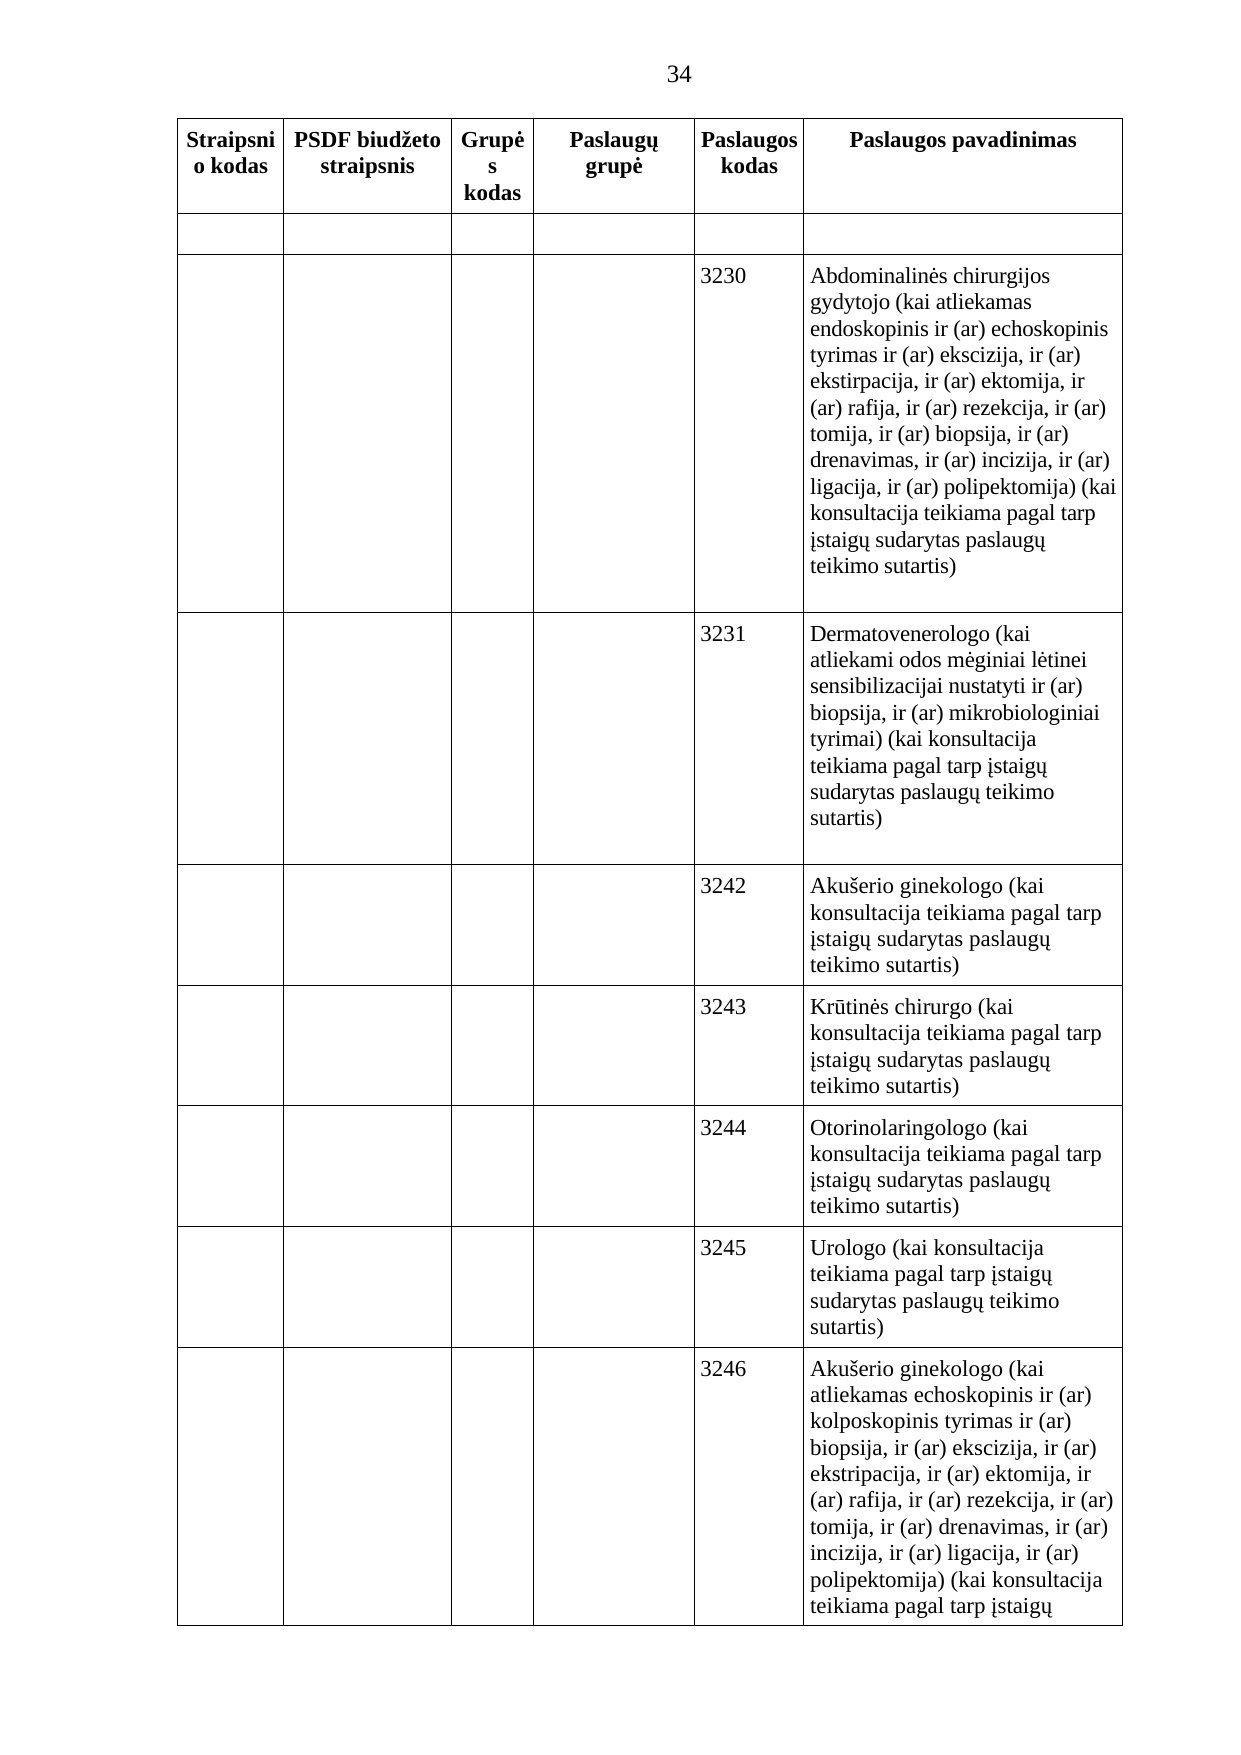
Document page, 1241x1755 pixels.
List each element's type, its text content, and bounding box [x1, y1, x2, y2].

table_header PSDF biudžeto straipsnis [284, 119, 451, 212]
table_cell [452, 1348, 533, 1625]
table_cell 3230 [695, 255, 803, 612]
table_cell [284, 865, 451, 985]
table_cell [452, 255, 533, 612]
table_cell [452, 1227, 533, 1347]
table_cell 3231 [695, 613, 803, 864]
table_cell [804, 214, 1122, 254]
table_header Paslaugos kodas [695, 119, 803, 212]
table_cell [178, 865, 283, 985]
table_cell [452, 613, 533, 864]
table_cell [284, 1227, 451, 1347]
table_cell [284, 1106, 451, 1226]
table_cell [178, 986, 283, 1105]
table_cell [452, 214, 533, 254]
table_cell Akušerio ginekologo (kai atliekamas echoskopinis ir (ar) kolposkopinis tyrimas ir (ar) biopsija, ir (ar) ekscizija, ir (ar) ekstripacija, ir (ar) ektomija, ir (ar) rafija, ir (ar) rezekcija, ir (ar) tomija, ir (ar) drenavimas, ir (ar) incizija, ir (ar) ligacija, ir (ar) polipektomija) (kai konsultacija teikiama pagal tarp įstaigų [804, 1348, 1122, 1625]
table_cell Abdominalinės chirurgijos gydytojo (kai atliekamas endoskopinis ir (ar) echoskopinis tyrimas ir (ar) ekscizija, ir (ar) ekstirpacija, ir (ar) ektomija, ir (ar) rafija, ir (ar) rezekcija, ir (ar) tomija, ir (ar) biopsija, ir (ar) drenavimas, ir (ar) incizija, ir (ar) ligacija, ir (ar) polipektomija) (kai konsultacija teikiama pagal tarp įstaigų sudarytas paslaugų teikimo sutartis) [804, 255, 1122, 612]
table_cell [284, 986, 451, 1105]
table_cell Dermatovenerologo (kai atliekami odos mėginiai lėtinei sensibilizacijai nustatyti ir (ar) biopsija, ir (ar) mikrobiologiniai tyrimai) (kai konsultacija teikiama pagal tarp įstaigų sudarytas paslaugų teikimo sutartis) [804, 613, 1122, 864]
table_cell [695, 214, 803, 254]
table_cell Urologo (kai konsultacija teikiama pagal tarp įstaigų sudarytas paslaugų teikimo sutartis) [804, 1227, 1122, 1347]
table_cell 3242 [695, 865, 803, 985]
table_cell [534, 255, 694, 612]
table_cell [534, 986, 694, 1105]
table_cell [534, 1106, 694, 1226]
table_cell [178, 255, 283, 612]
table_cell [178, 214, 283, 254]
table_cell [284, 255, 451, 612]
table_cell Akušerio ginekologo (kai konsultacija teikiama pagal tarp įstaigų sudarytas paslaugų teikimo sutartis) [804, 865, 1122, 985]
table_cell [534, 1227, 694, 1347]
table_cell 3246 [695, 1348, 803, 1625]
table_cell [284, 1348, 451, 1625]
table_cell [284, 214, 451, 254]
table_cell [284, 613, 451, 864]
table_cell [452, 1106, 533, 1226]
table_cell [178, 1227, 283, 1347]
table_cell [534, 1348, 694, 1625]
table_cell [452, 986, 533, 1105]
table_cell [534, 865, 694, 985]
table_header Paslaugos pavadinimas [804, 119, 1122, 212]
table_cell 3244 [695, 1106, 803, 1226]
table_cell [178, 1348, 283, 1625]
table_cell [534, 613, 694, 864]
table_header Grupės kodas [452, 119, 533, 212]
table_cell [452, 865, 533, 985]
table_header Straipsnio kodas [178, 119, 283, 212]
table_header Paslaugų grupė [534, 119, 694, 212]
table_cell Krūtinės chirurgo (kai konsultacija teikiama pagal tarp įstaigų sudarytas paslaugų teikimo sutartis) [804, 986, 1122, 1105]
table_cell [534, 214, 694, 254]
table_cell 3245 [695, 1227, 803, 1347]
table_cell [178, 1106, 283, 1226]
table_cell [178, 613, 283, 864]
table_cell Otorinolaringologo (kai konsultacija teikiama pagal tarp įstaigų sudarytas paslaugų teikimo sutartis) [804, 1106, 1122, 1226]
table_cell 3243 [695, 986, 803, 1105]
